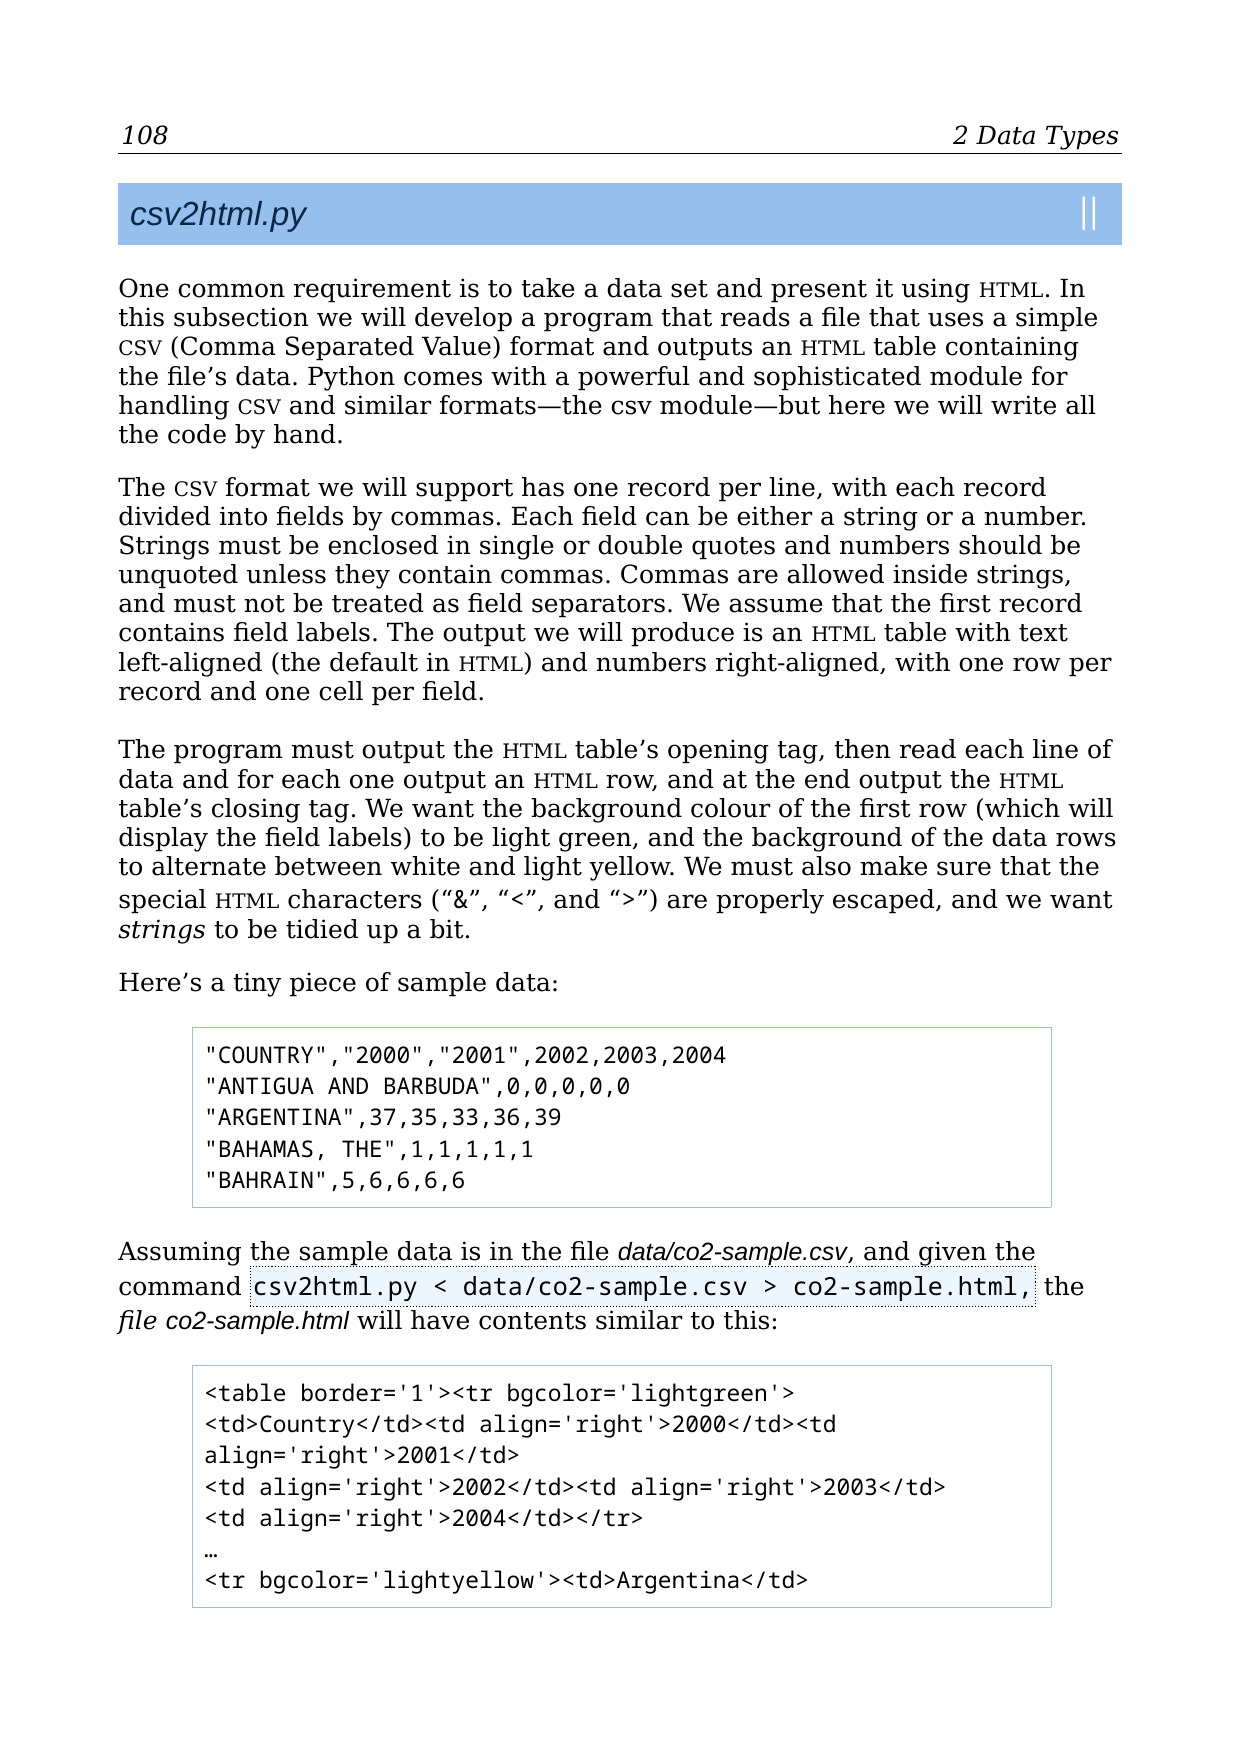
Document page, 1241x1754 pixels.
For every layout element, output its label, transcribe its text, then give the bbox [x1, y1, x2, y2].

text <td align='right'>2002</td><td align='right'>2003</td> [193, 1458, 1051, 1490]
text Assuming the sample data is in the file data/co2-sample.csv, and given the command csv2html.py < data/co2-sample.csv > co2-sample.html, the file co2‑sample.html will have contents similar to this: [118, 1236, 1122, 1335]
text The csv format we will support has one record per line, with each record divided into fields by commas. Each field can be either a string or a number. Strings must be enclosed in single or double quotes and numbers should be unquoted unless they contain commas. Commas are allowed inside strings, and must not be treated as field separators. We assume that the first record contains field labels. The output we will produce is an html table with text left-aligned (the default in html) and numbers right-aligned, with one row per record and one cell per field. [118, 473, 1122, 706]
text Here’s a tiny piece of sample data: [118, 968, 1122, 997]
text The program must output the html table’s opening tag, then read each line of data and for each one output an html row, and at the end output the html table’s closing tag. We want the background colour of the first row (which will display the field labels) to be light green, and the background of the data rows to alternate between white and light yellow. We must also make sure that the special html characters (“&”, “<”, and “>”) are properly escaped, and we want strings to be tidied up a bit. [118, 736, 1122, 945]
text One common requirement is to take a data set and present it using html. In this subsection we will develop a program that reads a file that uses a simple csv (Comma Separated Value) format and outputs an html table containing the file’s data. Python comes with a powerful and sophisticated module for handling csv and similar formats—the csv module—but here we will write all the code by hand. [118, 274, 1122, 449]
text <tr bgcolor='lightyellow'><td>Argentina</td> [193, 1552, 1051, 1607]
subtitle csv2html.py [118, 183, 1122, 245]
text "BAHRAIN",5,6,6,6,6 [193, 1152, 1051, 1207]
text "ANTIGUA AND BARBUDA",0,0,0,0,0 [193, 1058, 1051, 1089]
text <td align='right'>2004</td></tr> [193, 1490, 1051, 1521]
text "COUNTRY","2000","2001",2002,2003,2004 [193, 1028, 1051, 1058]
text || [1063, 191, 1098, 230]
text <td>Country</td><td align='right'>2000</td><td align='right'>2001</td> [193, 1396, 1051, 1458]
text "ARGENTINA",37,35,33,36,39 [193, 1089, 1051, 1121]
text … [193, 1521, 1051, 1552]
text "BAHAMAS, THE",1,1,1,1,1 [193, 1121, 1051, 1152]
text <table border='1'><tr bgcolor='lightgreen'> [193, 1366, 1051, 1396]
